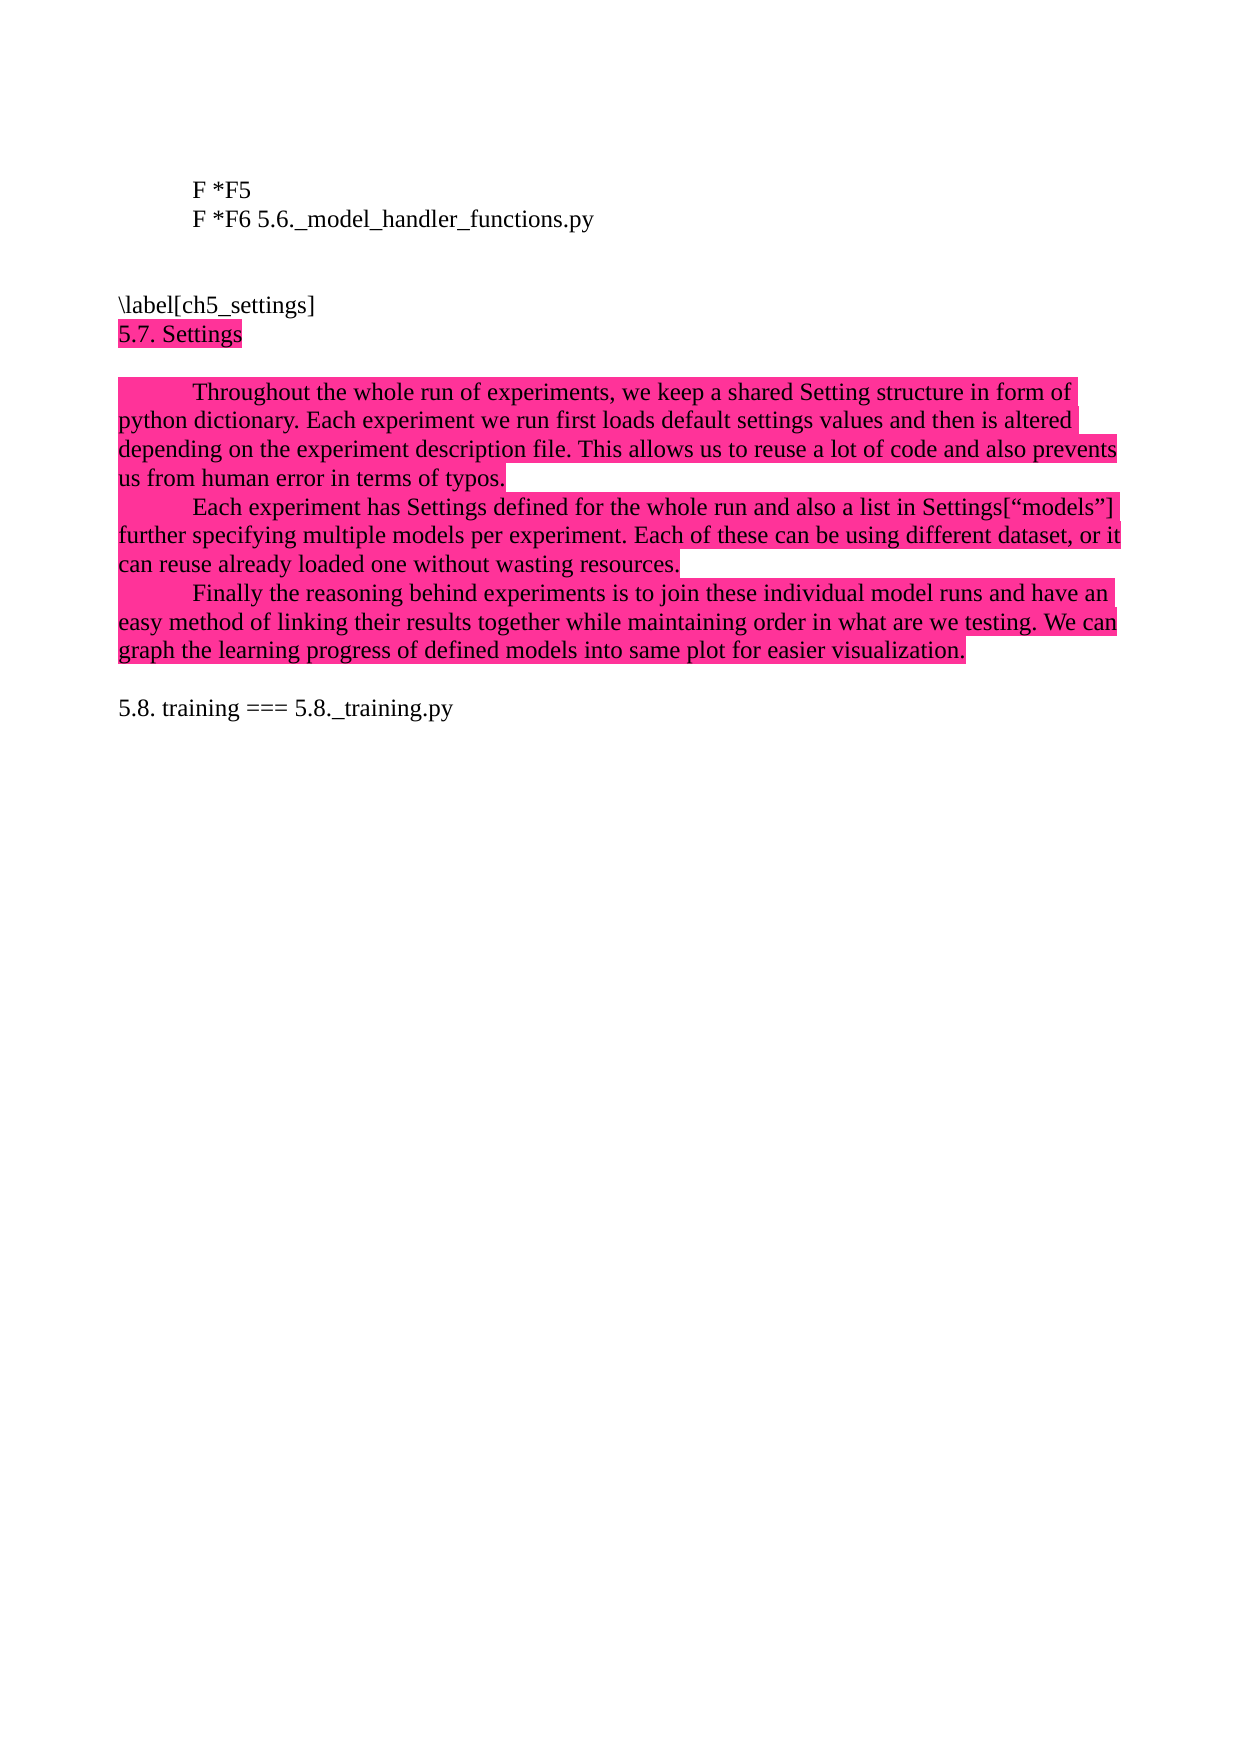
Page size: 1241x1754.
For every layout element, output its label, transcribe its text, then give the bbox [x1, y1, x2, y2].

text Finally the reasoning behind experiments is to join these individual model runs and have an easy method of linking their results together while maintaining order in what are we testing. We can graph the learning progress of defined models into same plot for easier visualization. [118, 578, 1122, 664]
text F *F5 [118, 176, 1122, 204]
text 5.8. training === 5.8._training.py [118, 693, 1122, 722]
text \label[ch5_settings] [118, 291, 1122, 319]
text F *F6 5.6._model_handler_functions.py [118, 204, 1122, 233]
text Each experiment has Settings defined for the whole run and also a list in Settings[“models”] further specifying multiple models per experiment. Each of these can be using different dataset, or it can reuse already loaded one without wasting resources. [118, 492, 1122, 578]
text 5.7. Settings [118, 319, 1122, 348]
text Throughout the whole run of experiments, we keep a shared Setting structure in form of python dictionary. Each experiment we run first loads default settings values and then is altered depending on the experiment description file. This allows us to reuse a lot of code and also prevents us from human error in terms of typos. [118, 377, 1122, 492]
